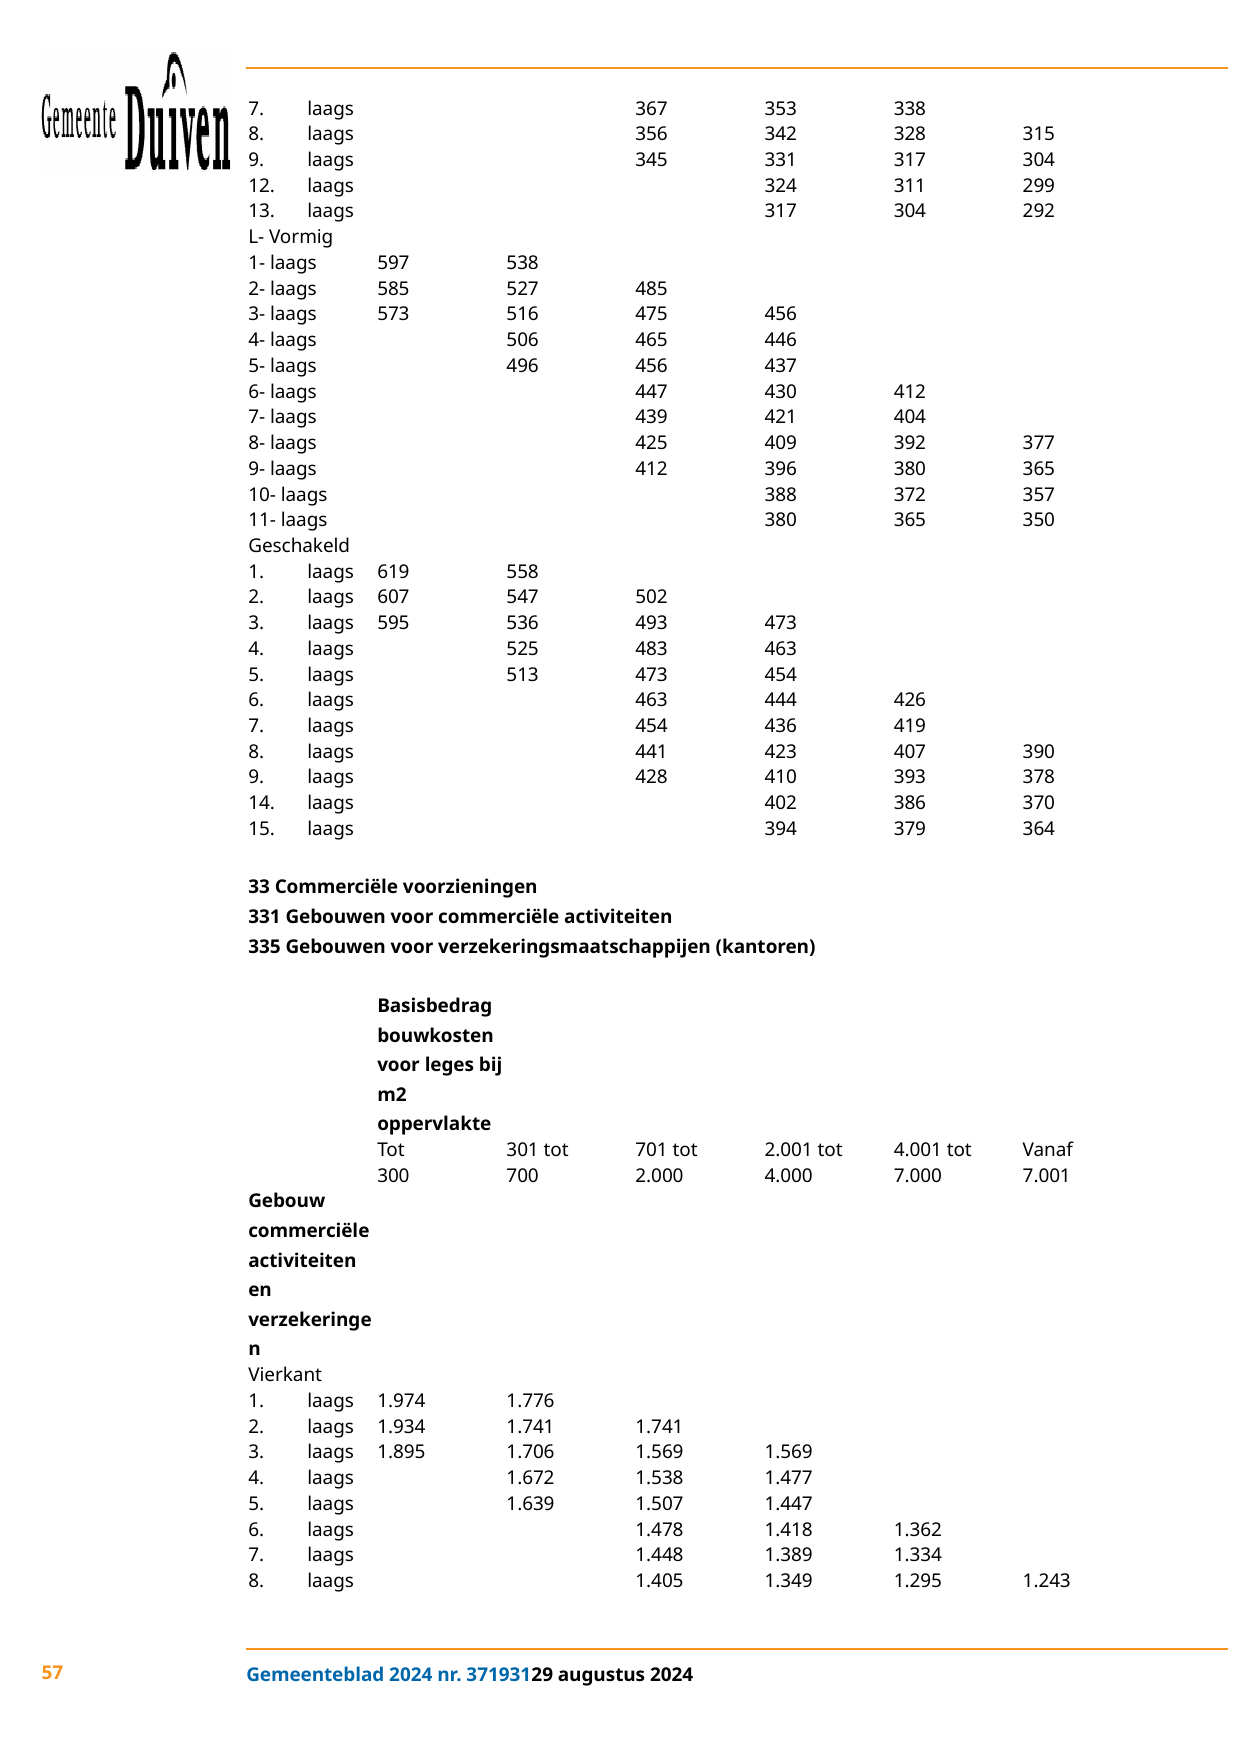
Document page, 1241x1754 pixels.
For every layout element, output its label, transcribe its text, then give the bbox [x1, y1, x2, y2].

table_cell [248, 1136, 377, 1162]
table_cell [635, 198, 764, 223]
text 33 Commerciële voorzieningen [248, 874, 1152, 899]
table_cell 392 [894, 429, 1022, 455]
table_cell [506, 481, 635, 506]
table_cell [377, 1541, 506, 1567]
table_cell laags [248, 712, 377, 738]
table_cell 419 [894, 712, 1022, 738]
table_cell 300 [377, 1162, 506, 1188]
table_cell 388 [764, 481, 893, 506]
table_cell [1023, 1541, 1152, 1567]
table_cell 324 [764, 172, 893, 198]
table_cell 463 [764, 635, 893, 661]
table_cell [894, 224, 1022, 249]
table_cell 701 tot [635, 1136, 764, 1162]
table_cell Vierkant [248, 1361, 377, 1387]
table_cell [764, 1361, 893, 1387]
table_cell [1023, 558, 1152, 584]
table_cell 350 [1023, 506, 1152, 532]
table_cell [894, 635, 1022, 661]
table_cell [764, 532, 893, 558]
table_cell [506, 738, 635, 764]
table_cell [506, 1188, 635, 1361]
table_cell 483 [635, 635, 764, 661]
table_cell [635, 506, 764, 532]
table_cell 1.478 [635, 1516, 764, 1541]
table_cell 315 [1023, 121, 1152, 146]
table_cell 364 [1023, 815, 1152, 841]
table_cell laags [248, 1413, 377, 1438]
table_cell [377, 404, 506, 429]
table_cell laags [248, 609, 377, 635]
table_cell [377, 738, 506, 764]
table_cell 513 [506, 661, 635, 687]
table_cell 496 [506, 352, 635, 378]
table_cell 428 [635, 764, 764, 789]
table_cell [506, 1361, 635, 1387]
table_cell 396 [764, 455, 893, 481]
table_cell 301 tot [506, 1136, 635, 1162]
table_cell [764, 558, 893, 584]
table_cell 493 [635, 609, 764, 635]
table_cell [894, 1387, 1022, 1413]
table_cell 7.001 [1023, 1162, 1152, 1188]
table_cell [635, 224, 764, 249]
table_cell 585 [377, 275, 506, 301]
table_cell [1023, 712, 1152, 738]
table_cell 430 [764, 378, 893, 403]
table_cell 447 [635, 378, 764, 403]
table_cell 454 [764, 661, 893, 687]
table_cell [894, 1188, 1022, 1361]
table_cell 597 [377, 249, 506, 275]
table_cell 304 [894, 198, 1022, 223]
table_cell 437 [764, 352, 893, 378]
table_cell 446 [764, 326, 893, 352]
table_cell [894, 532, 1022, 558]
table_cell 1- laags [248, 249, 377, 275]
table_cell [377, 224, 506, 249]
table_cell laags [248, 764, 377, 789]
table_cell 485 [635, 275, 764, 301]
table_cell [635, 1387, 764, 1413]
table_cell [894, 661, 1022, 687]
table_cell 463 [635, 687, 764, 712]
table_cell 8- laags [248, 429, 377, 455]
table_cell [1023, 1464, 1152, 1490]
table_cell 525 [506, 635, 635, 661]
table_cell [377, 790, 506, 815]
table_cell 402 [764, 790, 893, 815]
table_cell [1023, 1188, 1152, 1361]
table_cell 1.672 [506, 1464, 635, 1490]
table_cell 342 [764, 121, 893, 146]
table_cell 412 [635, 455, 764, 481]
table_cell [377, 635, 506, 661]
table_cell [635, 790, 764, 815]
table_cell [1023, 404, 1152, 429]
table_cell [1023, 661, 1152, 687]
table_cell 473 [635, 661, 764, 687]
table_cell [1023, 352, 1152, 378]
table_cell 386 [894, 790, 1022, 815]
table_cell 338 [894, 95, 1022, 121]
table_cell Gebouw commerciële activiteiten en verzekeringen [248, 1188, 377, 1361]
table_cell 1.741 [635, 1413, 764, 1438]
table_cell 1.447 [764, 1490, 893, 1516]
table_cell laags [248, 1567, 377, 1593]
table_cell [377, 1464, 506, 1490]
table_cell [1023, 1439, 1152, 1464]
table_cell 1.418 [764, 1516, 893, 1541]
table_cell 1.639 [506, 1490, 635, 1516]
table_cell 311 [894, 172, 1022, 198]
table_cell 367 [635, 95, 764, 121]
table_cell 1.243 [1023, 1567, 1152, 1593]
table_cell 4.000 [764, 1162, 893, 1188]
table_cell [635, 532, 764, 558]
table_cell 4- laags [248, 326, 377, 352]
table_cell 1.569 [764, 1439, 893, 1464]
table_cell 317 [764, 198, 893, 223]
table_cell [764, 249, 893, 275]
table_cell 1.934 [377, 1413, 506, 1438]
table_cell 2.001 tot [764, 1136, 893, 1162]
text 335 Gebouwen voor verzekeringsmaatschappijen (kantoren) [248, 933, 1152, 959]
table_cell 3- laags [248, 301, 377, 326]
table_cell [506, 198, 635, 223]
table_cell [377, 712, 506, 738]
table_cell 10- laags [248, 481, 377, 506]
table_cell 475 [635, 301, 764, 326]
table_cell [506, 455, 635, 481]
table_cell [506, 224, 635, 249]
table_cell laags [248, 635, 377, 661]
table_cell 11- laags [248, 506, 377, 532]
table_cell 345 [635, 146, 764, 172]
table_cell laags [248, 146, 377, 172]
table_cell [506, 429, 635, 455]
table_cell 380 [764, 506, 893, 532]
table_cell [894, 326, 1022, 352]
table_cell [377, 661, 506, 687]
table_cell [894, 584, 1022, 609]
table_cell 425 [635, 429, 764, 455]
table_cell 378 [1023, 764, 1152, 789]
table_cell [1023, 1413, 1152, 1438]
table_cell [764, 1188, 893, 1361]
table_cell [506, 1541, 635, 1567]
table_cell [1023, 224, 1152, 249]
table_cell 1.741 [506, 1413, 635, 1438]
table_cell 292 [1023, 198, 1152, 223]
table_cell laags [248, 738, 377, 764]
table_cell [377, 764, 506, 789]
table_cell 1.295 [894, 1567, 1022, 1593]
table_cell [635, 249, 764, 275]
table_cell laags [248, 687, 377, 712]
table_cell [506, 1567, 635, 1593]
table_cell [377, 198, 506, 223]
table_cell laags [248, 558, 377, 584]
table_cell laags [248, 1387, 377, 1413]
table_cell [506, 764, 635, 789]
table_cell 547 [506, 584, 635, 609]
table_cell 473 [764, 609, 893, 635]
table_cell [377, 121, 506, 146]
table_cell 317 [894, 146, 1022, 172]
table_cell 4.001 tot [894, 1136, 1022, 1162]
table_cell [1023, 249, 1152, 275]
table_cell 390 [1023, 738, 1152, 764]
table_cell 357 [1023, 481, 1152, 506]
table_cell 444 [764, 687, 893, 712]
table_cell [377, 532, 506, 558]
table_cell laags [248, 790, 377, 815]
table_cell 516 [506, 301, 635, 326]
table_cell 1.569 [635, 1439, 764, 1464]
table_cell [635, 1361, 764, 1387]
table_cell L- Vormig [248, 224, 377, 249]
table_cell [377, 1188, 506, 1361]
table_cell laags [248, 1490, 377, 1516]
table_cell 423 [764, 738, 893, 764]
table_cell laags [248, 1541, 377, 1567]
table_cell [377, 352, 506, 378]
table_cell 353 [764, 95, 893, 121]
table_cell [1023, 1361, 1152, 1387]
table_cell 1.334 [894, 1541, 1022, 1567]
table_cell [377, 506, 506, 532]
table_cell [764, 275, 893, 301]
table_cell 1.448 [635, 1541, 764, 1567]
table_cell 412 [894, 378, 1022, 403]
table_cell [894, 1464, 1022, 1490]
table_cell [1023, 1516, 1152, 1541]
table_cell Vanaf [1023, 1136, 1152, 1162]
table_cell 409 [764, 429, 893, 455]
table_cell [506, 815, 635, 841]
table_cell [894, 609, 1022, 635]
table_cell [894, 1413, 1022, 1438]
table_cell 558 [506, 558, 635, 584]
table_cell [506, 790, 635, 815]
table_cell 370 [1023, 790, 1152, 815]
table_cell 441 [635, 738, 764, 764]
table_cell [1023, 532, 1152, 558]
table_cell [377, 1361, 506, 1387]
table_cell [248, 1162, 377, 1188]
table_cell [764, 584, 893, 609]
table_cell 1.776 [506, 1387, 635, 1413]
table_cell 502 [635, 584, 764, 609]
table_cell 607 [377, 584, 506, 609]
table_cell 2- laags [248, 275, 377, 301]
table_cell 1.405 [635, 1567, 764, 1593]
table_cell [1023, 95, 1152, 121]
table_cell [377, 95, 506, 121]
table_cell 328 [894, 121, 1022, 146]
table_cell 573 [377, 301, 506, 326]
table_cell 456 [764, 301, 893, 326]
table_cell [506, 378, 635, 403]
table_cell 506 [506, 326, 635, 352]
table_cell [894, 275, 1022, 301]
table_cell laags [248, 584, 377, 609]
table_cell 527 [506, 275, 635, 301]
table_cell 426 [894, 687, 1022, 712]
table_header [248, 992, 377, 1136]
table_cell 595 [377, 609, 506, 635]
table_cell laags [248, 1439, 377, 1464]
table_cell 619 [377, 558, 506, 584]
table_cell [506, 712, 635, 738]
table_cell 9- laags [248, 455, 377, 481]
table_cell [894, 1439, 1022, 1464]
table_cell [894, 1361, 1022, 1387]
table_cell 379 [894, 815, 1022, 841]
table_cell 377 [1023, 429, 1152, 455]
table_cell [377, 815, 506, 841]
table_cell 356 [635, 121, 764, 146]
table_cell 6- laags [248, 378, 377, 403]
table_cell [506, 506, 635, 532]
table_cell [377, 326, 506, 352]
table_cell [1023, 584, 1152, 609]
table_cell [635, 558, 764, 584]
table_cell [506, 532, 635, 558]
table_cell 1.974 [377, 1387, 506, 1413]
table_cell laags [248, 172, 377, 198]
table_cell [894, 301, 1022, 326]
table_cell 1.389 [764, 1541, 893, 1567]
table_cell [635, 815, 764, 841]
table_cell 1.895 [377, 1439, 506, 1464]
table_cell 394 [764, 815, 893, 841]
table_cell 700 [506, 1162, 635, 1188]
table_cell 1.477 [764, 1464, 893, 1490]
table_cell [377, 481, 506, 506]
table_cell 299 [1023, 172, 1152, 198]
table_cell laags [248, 1464, 377, 1490]
table_cell 1.349 [764, 1567, 893, 1593]
table_cell laags [248, 95, 377, 121]
table_cell 2.000 [635, 1162, 764, 1188]
table_cell [764, 1413, 893, 1438]
table_cell [1023, 326, 1152, 352]
table_cell 536 [506, 609, 635, 635]
table_cell laags [248, 815, 377, 841]
table_cell 365 [1023, 455, 1152, 481]
table_cell [1023, 378, 1152, 403]
table_cell [764, 1387, 893, 1413]
table_cell 1.362 [894, 1516, 1022, 1541]
table_cell 372 [894, 481, 1022, 506]
table_cell Tot [377, 1136, 506, 1162]
table_cell [894, 558, 1022, 584]
table_cell 407 [894, 738, 1022, 764]
table_cell [506, 172, 635, 198]
table_cell 456 [635, 352, 764, 378]
table_cell 393 [894, 764, 1022, 789]
table_cell 439 [635, 404, 764, 429]
table_cell 380 [894, 455, 1022, 481]
table_cell [1023, 609, 1152, 635]
table_cell laags [248, 1516, 377, 1541]
table_cell 454 [635, 712, 764, 738]
table_cell 331 [764, 146, 893, 172]
table_cell [377, 1567, 506, 1593]
table_cell [506, 404, 635, 429]
table_cell [377, 687, 506, 712]
text 331 Gebouwen voor commerciële activiteiten [248, 903, 1152, 929]
table_cell 5- laags [248, 352, 377, 378]
table_cell [377, 146, 506, 172]
table_cell [377, 1490, 506, 1516]
table_cell [506, 95, 635, 121]
table_cell [506, 146, 635, 172]
table_cell [377, 1516, 506, 1541]
table_cell laags [248, 198, 377, 223]
table_cell 7- laags [248, 404, 377, 429]
table_cell [506, 121, 635, 146]
table_cell [377, 455, 506, 481]
table_cell 436 [764, 712, 893, 738]
table_cell 1.538 [635, 1464, 764, 1490]
table_cell 538 [506, 249, 635, 275]
table_cell [377, 429, 506, 455]
table_cell [635, 172, 764, 198]
table_cell 304 [1023, 146, 1152, 172]
table_cell [635, 481, 764, 506]
table_cell 1.706 [506, 1439, 635, 1464]
table_cell [377, 378, 506, 403]
table_cell [377, 172, 506, 198]
table_cell [1023, 687, 1152, 712]
table_cell 465 [635, 326, 764, 352]
table_cell laags [248, 121, 377, 146]
table_cell [894, 352, 1022, 378]
table_cell [1023, 1387, 1152, 1413]
table_header Basisbedrag bouwkosten voor leges bij m2 oppervlakte [377, 992, 506, 1136]
table_cell 404 [894, 404, 1022, 429]
table_cell Geschakeld [248, 532, 377, 558]
table_cell [635, 1188, 764, 1361]
table_cell [506, 1516, 635, 1541]
table_cell 410 [764, 764, 893, 789]
table_cell [1023, 1490, 1152, 1516]
table_cell [894, 249, 1022, 275]
table_cell 1.507 [635, 1490, 764, 1516]
table_cell [1023, 301, 1152, 326]
table_cell [1023, 635, 1152, 661]
table_cell [764, 224, 893, 249]
table_cell [894, 1490, 1022, 1516]
table_cell laags [248, 661, 377, 687]
table_cell [506, 687, 635, 712]
picture [41, 47, 231, 172]
table_cell 365 [894, 506, 1022, 532]
table_cell 421 [764, 404, 893, 429]
table_cell 7.000 [894, 1162, 1022, 1188]
table_cell [1023, 275, 1152, 301]
